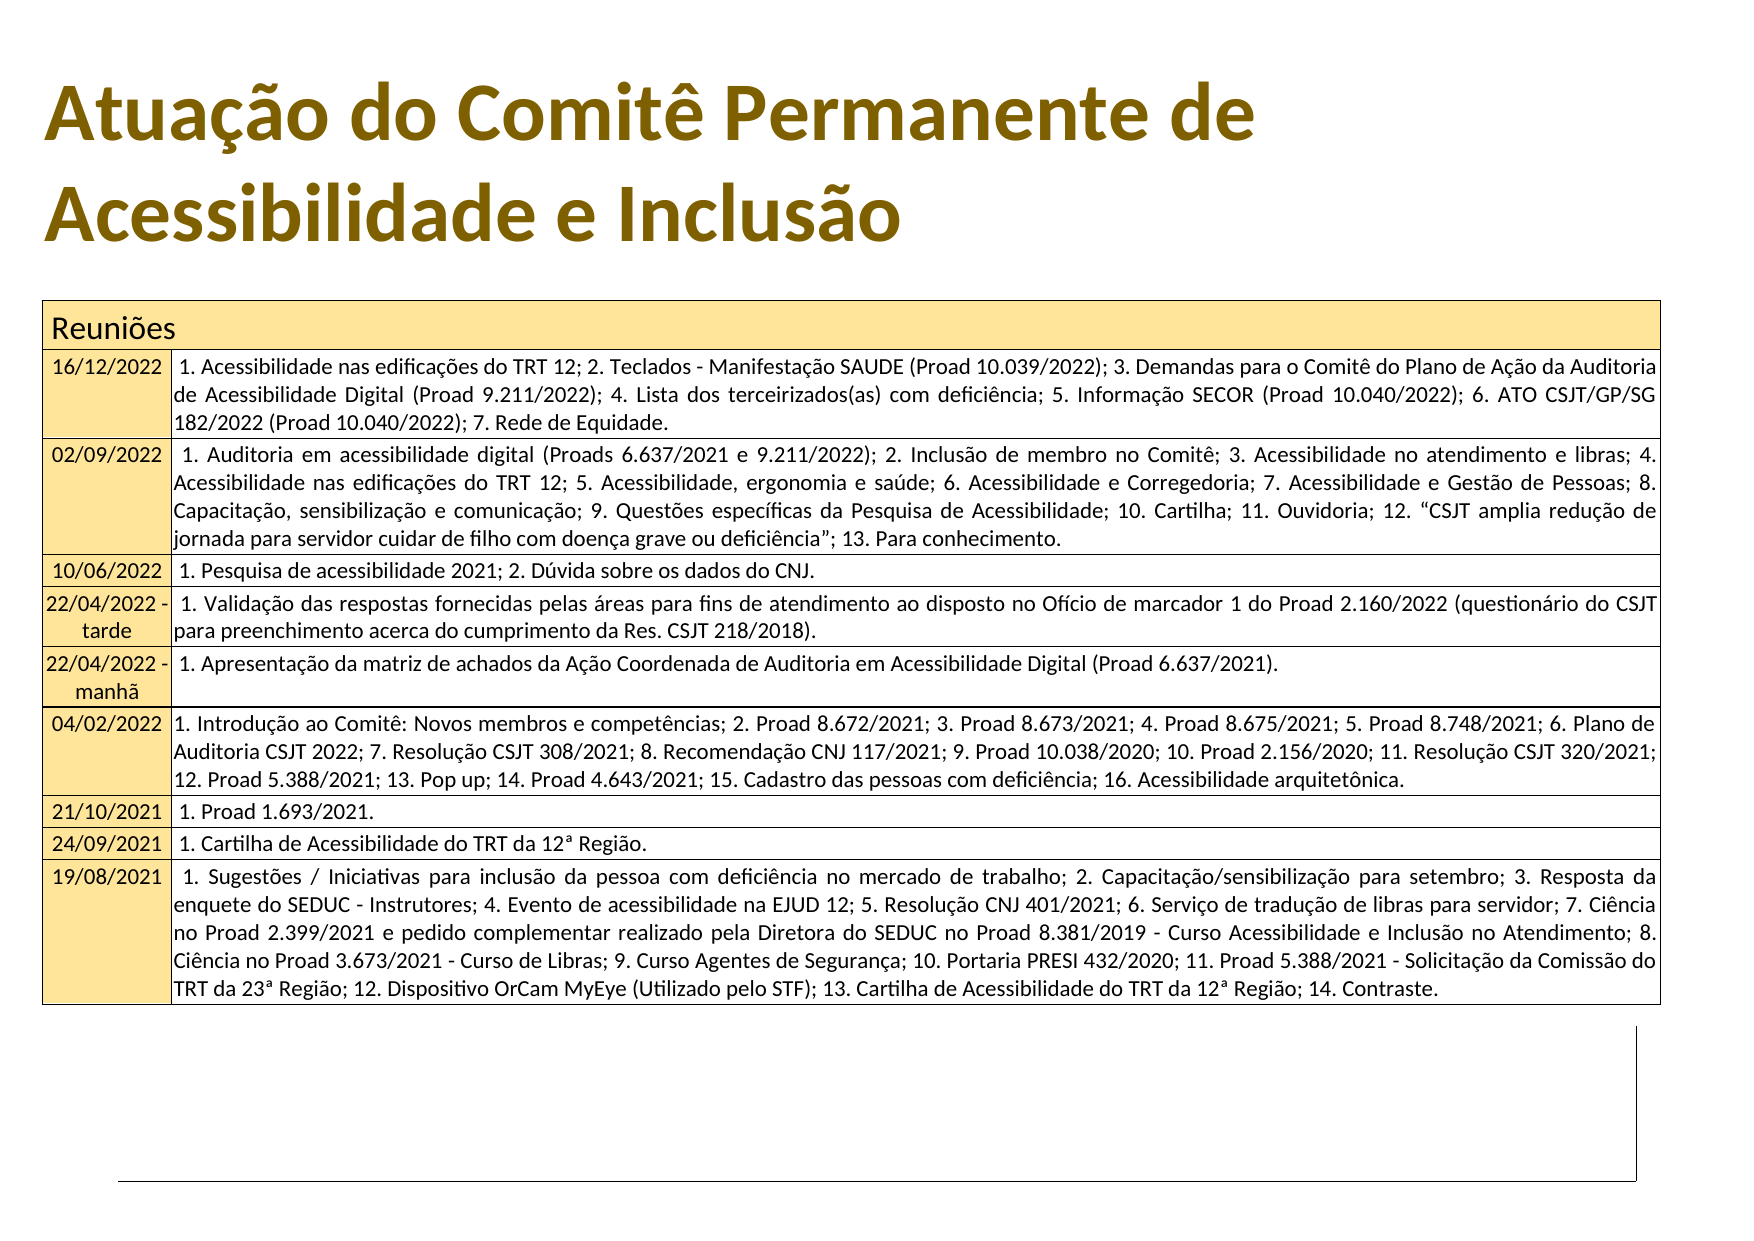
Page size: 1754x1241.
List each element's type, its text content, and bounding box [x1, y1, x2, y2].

table_cell 1. Validação das respostas fornecidas pelas áreas para fins de atendimento ao disposto no Ofício de marcador 1 do Proad 2.160/2022 (questionário do CSJT para preenchimento acerca do cumprimento da Res. CSJT 218/2018). [172, 587, 1660, 646]
table_cell 1. Proad 1.693/2021. [172, 796, 1660, 827]
table_cell 04/02/2022 [43, 708, 171, 795]
text Atuação do Comitê Permanente de Acessibilidade e Inclusão [44, 59, 1636, 262]
table_cell 1. Sugestões / Iniciativas para inclusão da pessoa com deficiência no mercado de trabalho; 2. Capacitação/sensibilização para setembro; 3. Resposta da enquete do SEDUC - Instrutores; 4. Evento de acessibilidade na EJUD 12; 5. Resolução CNJ 401/2021; 6. Serviço de tradução de libras para servidor; 7. Ciência no Proad 2.399/2021 e pedido complementar realizado pela Diretora do SEDUC no Proad 8.381/2019 - Curso Acessibilidade e Inclusão no Atendimento; 8. Ciência no Proad 3.673/2021 - Curso de Libras; 9. Curso Agentes de Segurança; 10. Portaria PRESI 432/2020; 11. Proad 5.388/2021 - Solicitação da Comissão do TRT da 23ª Região; 12. Dispositivo OrCam MyEye (Utilizado pelo STF); 13. Cartilha de Acessibilidade do TRT da 12ª Região; 14. Contraste. [172, 860, 1660, 1003]
table_cell 1. Acessibilidade nas edificações do TRT 12; 2. Teclados - Manifestação SAUDE (Proad 10.039/2022); 3. Demandas para o Comitê do Plano de Ação da Auditoria de Acessibilidade Digital (Proad 9.211/2022); 4. Lista dos terceirizados(as) com deficiência; 5. Informação SECOR (Proad 10.040/2022); 6. ATO CSJT/GP/SG 182/2022 (Proad 10.040/2022); 7. Rede de Equidade. [172, 350, 1660, 437]
table_header Reuniões [43, 301, 1660, 349]
table_cell 1. Apresentação da matriz de achados da Ação Coordenada de Auditoria em Acessibilidade Digital (Proad 6.637/2021). [172, 647, 1660, 706]
table_cell 21/10/2021 [43, 796, 171, 827]
table_cell 10/06/2022 [43, 555, 171, 586]
table_cell 1. Pesquisa de acessibilidade 2021; 2. Dúvida sobre os dados do CNJ. [172, 555, 1660, 586]
table_cell 16/12/2022 [43, 350, 171, 437]
table_cell 1. Cartilha de Acessibilidade do TRT da 12ª Região. [172, 828, 1660, 859]
table_cell 02/09/2022 [43, 439, 171, 554]
table_cell 1. Auditoria em acessibilidade digital (Proads 6.637/2021 e 9.211/2022); 2. Inclusão de membro no Comitê; 3. Acessibilidade no atendimento e libras; 4. Acessibilidade nas edificações do TRT 12; 5. Acessibilidade, ergonomia e saúde; 6. Acessibilidade e Corregedoria; 7. Acessibilidade e Gestão de Pessoas; 8. Capacitação, sensibilização e comunicação; 9. Questões específicas da Pesquisa de Acessibilidade; 10. Cartilha; 11. Ouvidoria; 12. “CSJT amplia redução de jornada para servidor cuidar de filho com doença grave ou deficiência”; 13. Para conhecimento. [172, 439, 1660, 554]
table_cell 22/04/2022 - manhã [43, 647, 171, 706]
table_cell 1. Introdução ao Comitê: Novos membros e competências; 2. Proad 8.672/2021; 3. Proad 8.673/2021; 4. Proad 8.675/2021; 5. Proad 8.748/2021; 6. Plano de Auditoria CSJT 2022; 7. Resolução CSJT 308/2021; 8. Recomendação CNJ 117/2021; 9. Proad 10.038/2020; 10. Proad 2.156/2020; 11. Resolução CSJT 320/2021; 12. Proad 5.388/2021; 13. Pop up; 14. Proad 4.643/2021; 15. Cadastro das pessoas com deficiência; 16. Acessibilidade arquitetônica. [172, 708, 1660, 795]
table_cell 24/09/2021 [43, 828, 171, 859]
table_cell 19/08/2021 [43, 860, 171, 1003]
table_cell 22/04/2022 - tarde [43, 587, 171, 646]
